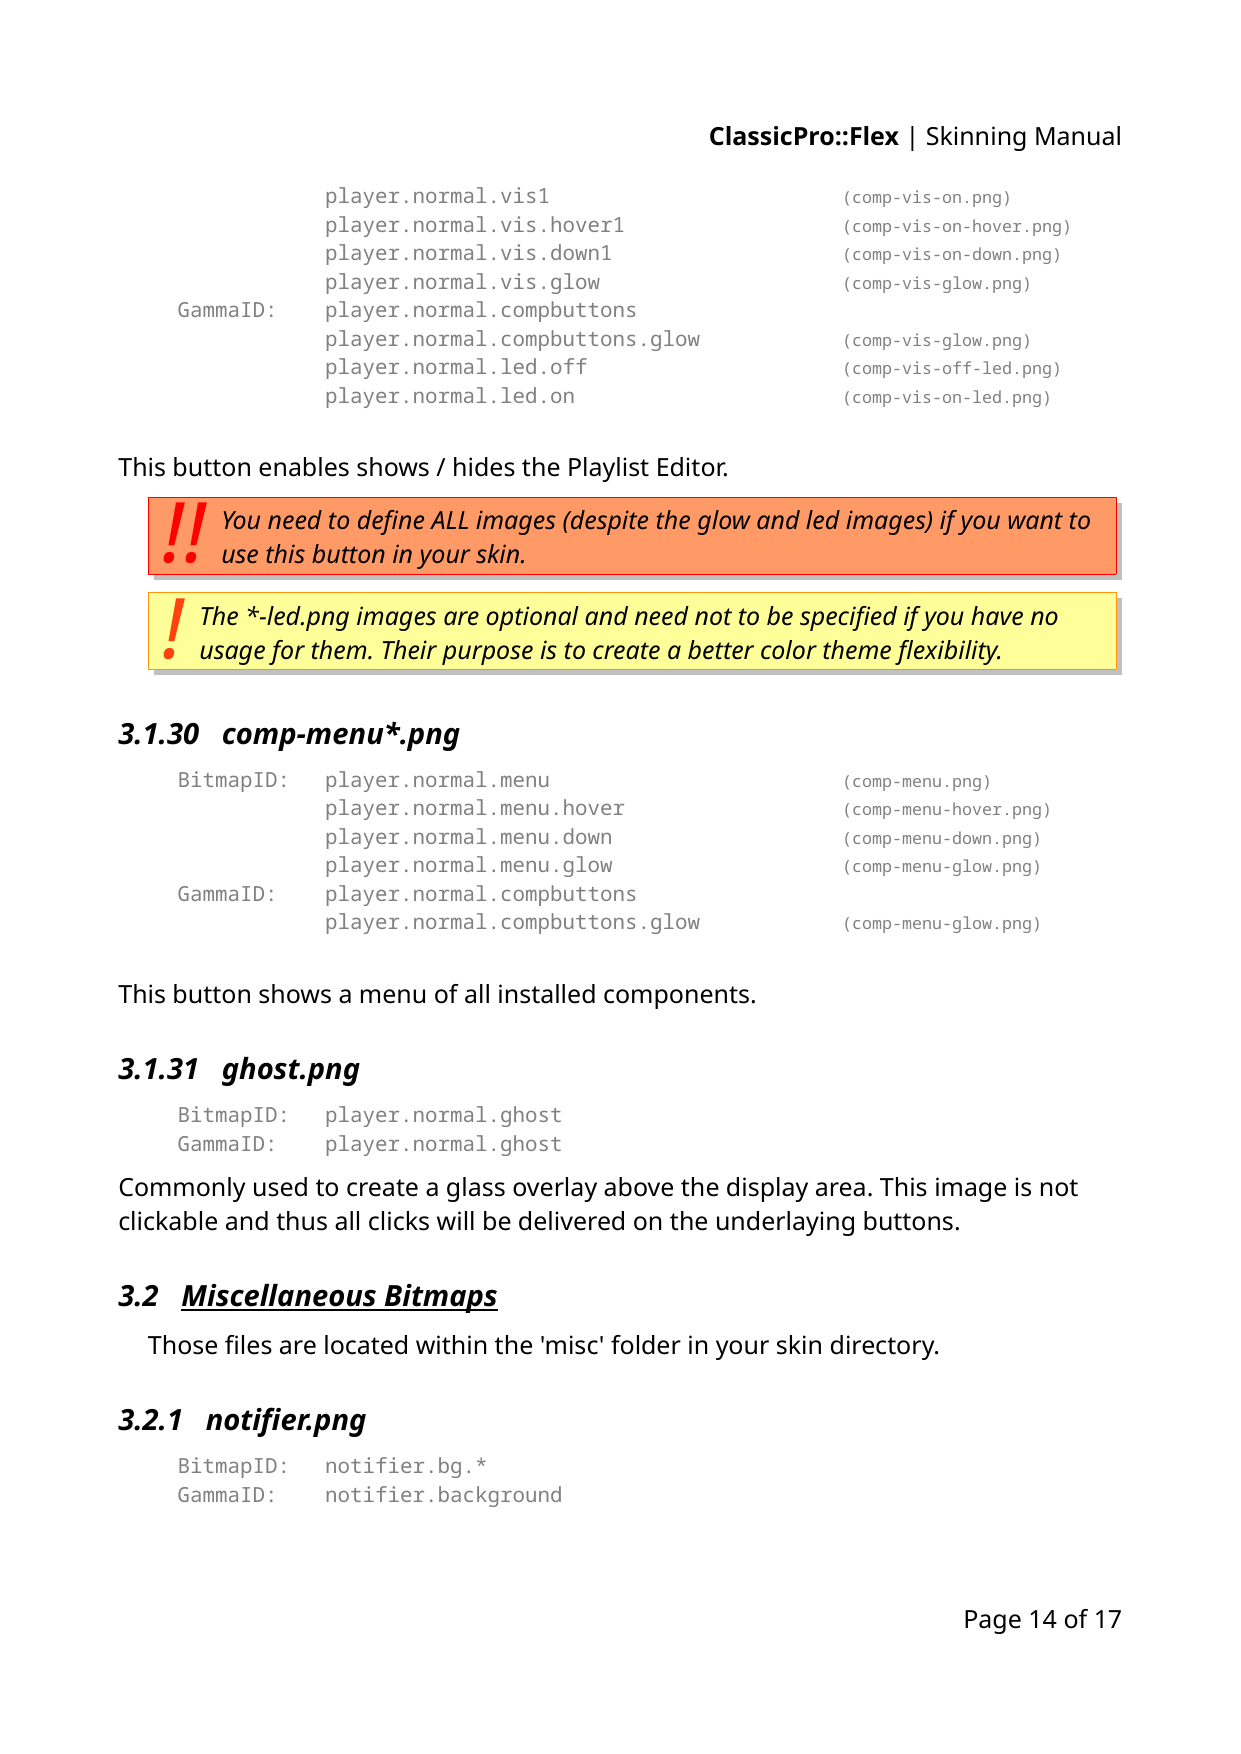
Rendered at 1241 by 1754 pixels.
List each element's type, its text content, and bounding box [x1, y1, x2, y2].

text BitmapID: player.normal.ghost GammaID: player.normal.ghost [177, 1100, 1122, 1157]
text BitmapID: player.normal.menu (comp-menu.png) player.normal.menu.hover (comp-menu-hover.png) player.normal.menu.down (comp-menu-down.png) player.normal.menu.glow (comp-menu-glow.png) GammaID: player.normal.compbuttons player.normal.compbuttons.glow (comp-menu-glow.png) [177, 765, 1122, 964]
subtitle comp-menu*.png [118, 713, 1122, 753]
text This button enables shows / hides the Playlist Editor. [118, 450, 1122, 484]
text Commonly used to create a glass overlay above the display area. This image is not clickable and thus all clicks will be delivered on the underlaying buttons. [118, 1170, 1122, 1238]
text This button shows a menu of all installed components. [118, 977, 1122, 1011]
subtitle notifier.png [118, 1399, 1122, 1439]
text Those files are located within the 'misc' folder in your skin directory. [148, 1328, 1122, 1362]
text !The *-led.png images are optional and need not to be specified if you have no usage for them. Their purpose is to create a better color theme flexibility. [149, 593, 1116, 669]
subtitle Miscellaneous Bitmaps [118, 1275, 1122, 1315]
text player.normal.vis1 (comp-vis-on.png) player.normal.vis.hover1 (comp-vis-on-hover.png) player.normal.vis.down1 (comp-vis-on-down.png) player.normal.vis.glow (comp-vis-glow.png) GammaID: player.normal.compbuttons player.normal.compbuttons.glow (comp-vis-glow.png) player.normal.led.off (comp-vis-off-led.png) player.normal.led.on (comp-vis-on-led.png) [177, 182, 1122, 438]
subtitle ghost.png [118, 1048, 1122, 1088]
text !!You need to define ALL images (despite the glow and led images) if you want to use this button in your skin. [149, 498, 1116, 574]
text BitmapID: notifier.bg.* GammaID: notifier.background [177, 1451, 1122, 1508]
